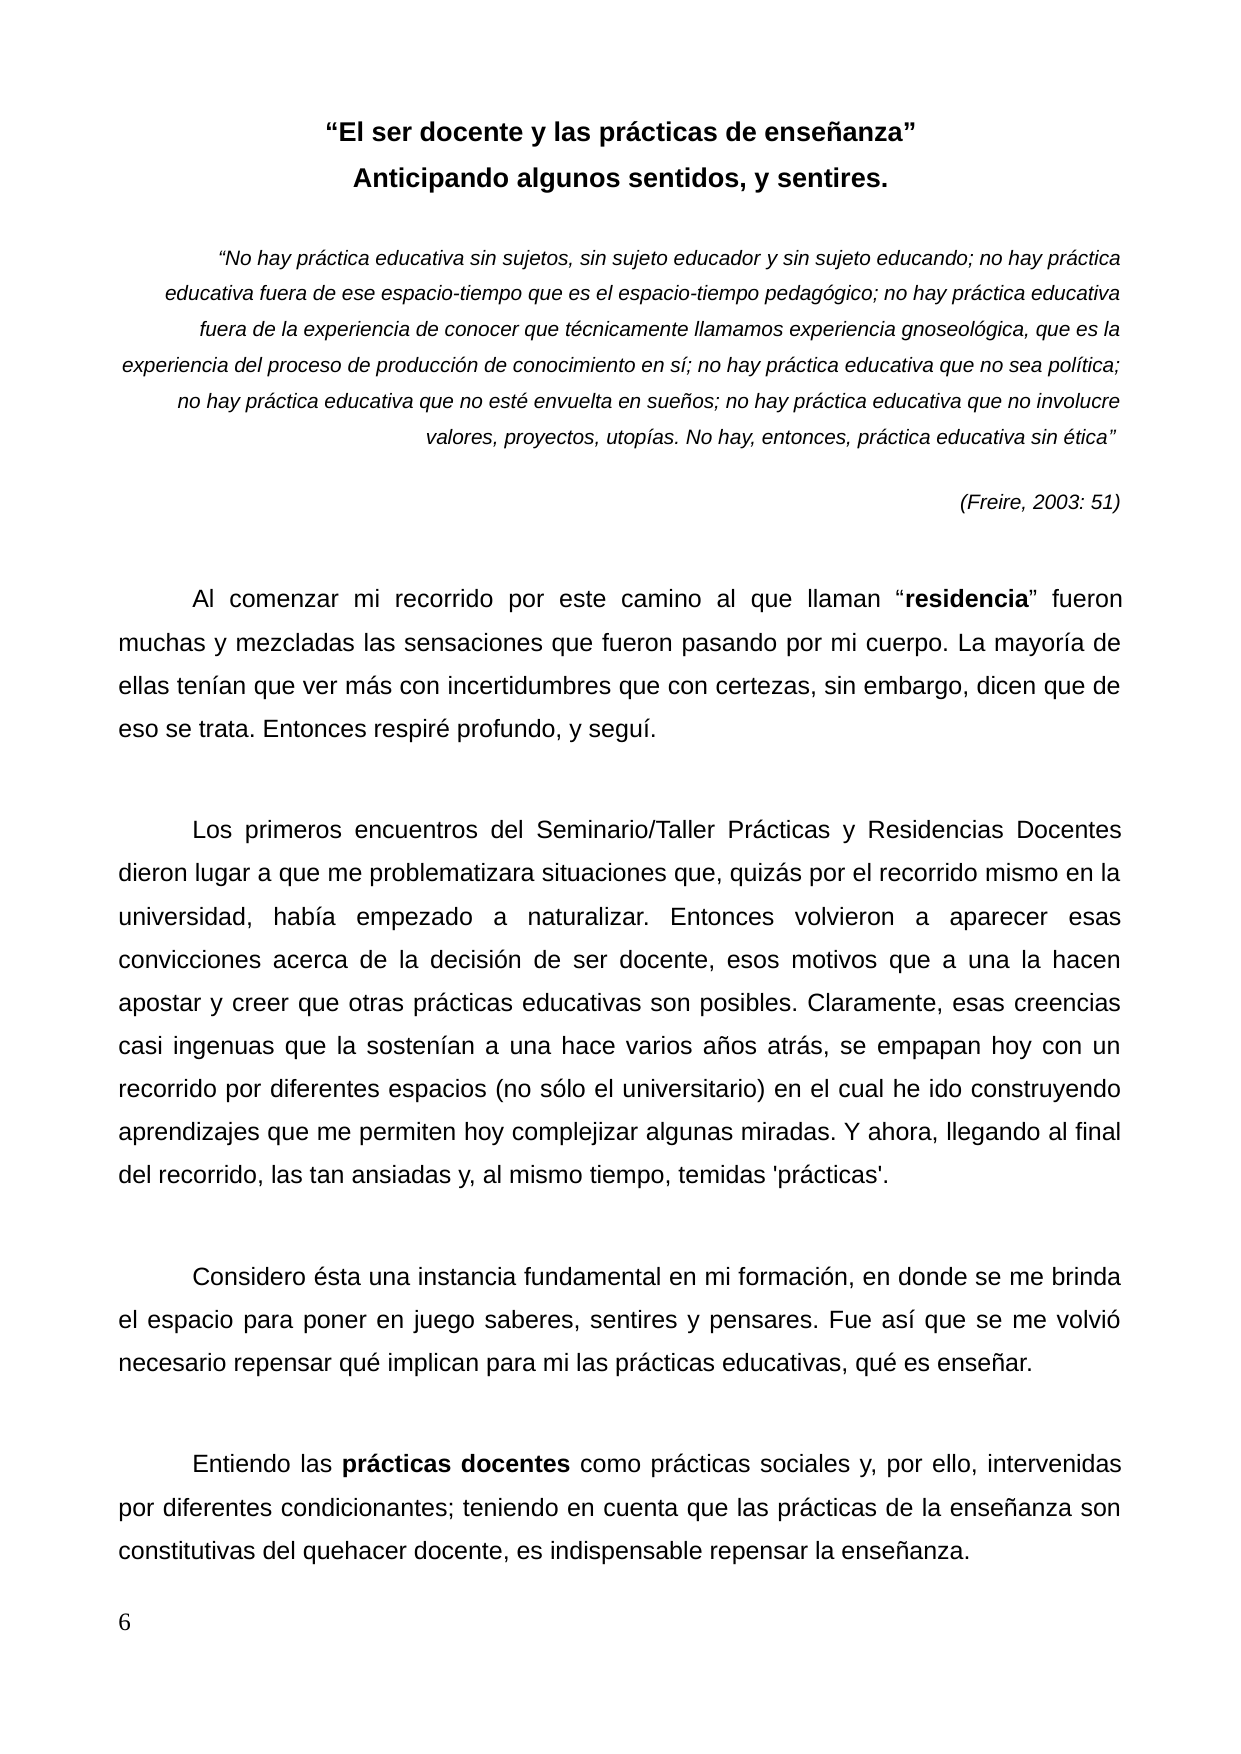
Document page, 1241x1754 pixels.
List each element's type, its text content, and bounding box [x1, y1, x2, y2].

text Los primeros encuentros del Seminario/Taller Prácticas y Residencias Docentes dieron lugar a que me problematizara situaciones que, quizás por el recorrido mismo en la universidad, había empezado a naturalizar. Entonces volvieron a aparecer esas convicciones acerca de la decisión de ser docente, esos motivos que a una la hacen apostar y creer que otras prácticas educativas son posibles. Claramente, esas creencias casi ingenuas que la sostenían a una hace varios años atrás, se empapan hoy con un recorrido por diferentes espacios (no sólo el universitario) en el cual he ido construyendo aprendizajes que me permiten hoy complejizar algunas miradas. Y ahora, llegando al final del recorrido, las tan ansiadas y, al mismo tiempo, temidas 'prácticas'. [118, 815, 1123, 1189]
text (Freire, 2003: 51) [118, 490, 1123, 514]
text Anticipando algunos sentidos, y sentires. [118, 162, 1123, 194]
text “El ser docente y las prácticas de enseñanza” [118, 116, 1123, 147]
text “No hay práctica educativa sin sujetos, sin sujeto educador y sin sujeto educando; no hay práctica educativa fuera de ese espacio-tiempo que es el espacio-tiempo pedagógico; no hay práctica educativa fuera de la experiencia de conocer que técnicamente llamamos experiencia gnoseológica, que es la experiencia del proceso de producción de conocimiento en sí; no hay práctica educativa que no sea política; no hay práctica educativa que no esté envuelta en sueños; no hay práctica educativa que no involucre valores, proyectos, utopías. No hay, entonces, práctica educativa sin ética” [118, 245, 1123, 449]
text Al comenzar mi recorrido por este camino al que llaman “residencia” fueron muchas y mezcladas las sensaciones que fueron pasando por mi cuerpo. La mayoría de ellas tenían que ver más con incertidumbres que con certezas, sin embargo, dicen que de eso se trata. Entonces respiré profundo, y seguí. [118, 584, 1123, 742]
text Considero ésta una instancia fundamental en mi formación, en donde se me brinda el espacio para poner en juego saberes, sentires y pensares. Fue así que se me volvió necesario repensar qué implican para mi las prácticas educativas, qué es enseñar. [118, 1262, 1123, 1377]
text Entiendo las prácticas docentes como prácticas sociales y, por ello, intervenidas por diferentes condicionantes; teniendo en cuenta que las prácticas de la enseñanza son constitutivas del quehacer docente, es indispensable repensar la enseñanza. [118, 1449, 1123, 1564]
